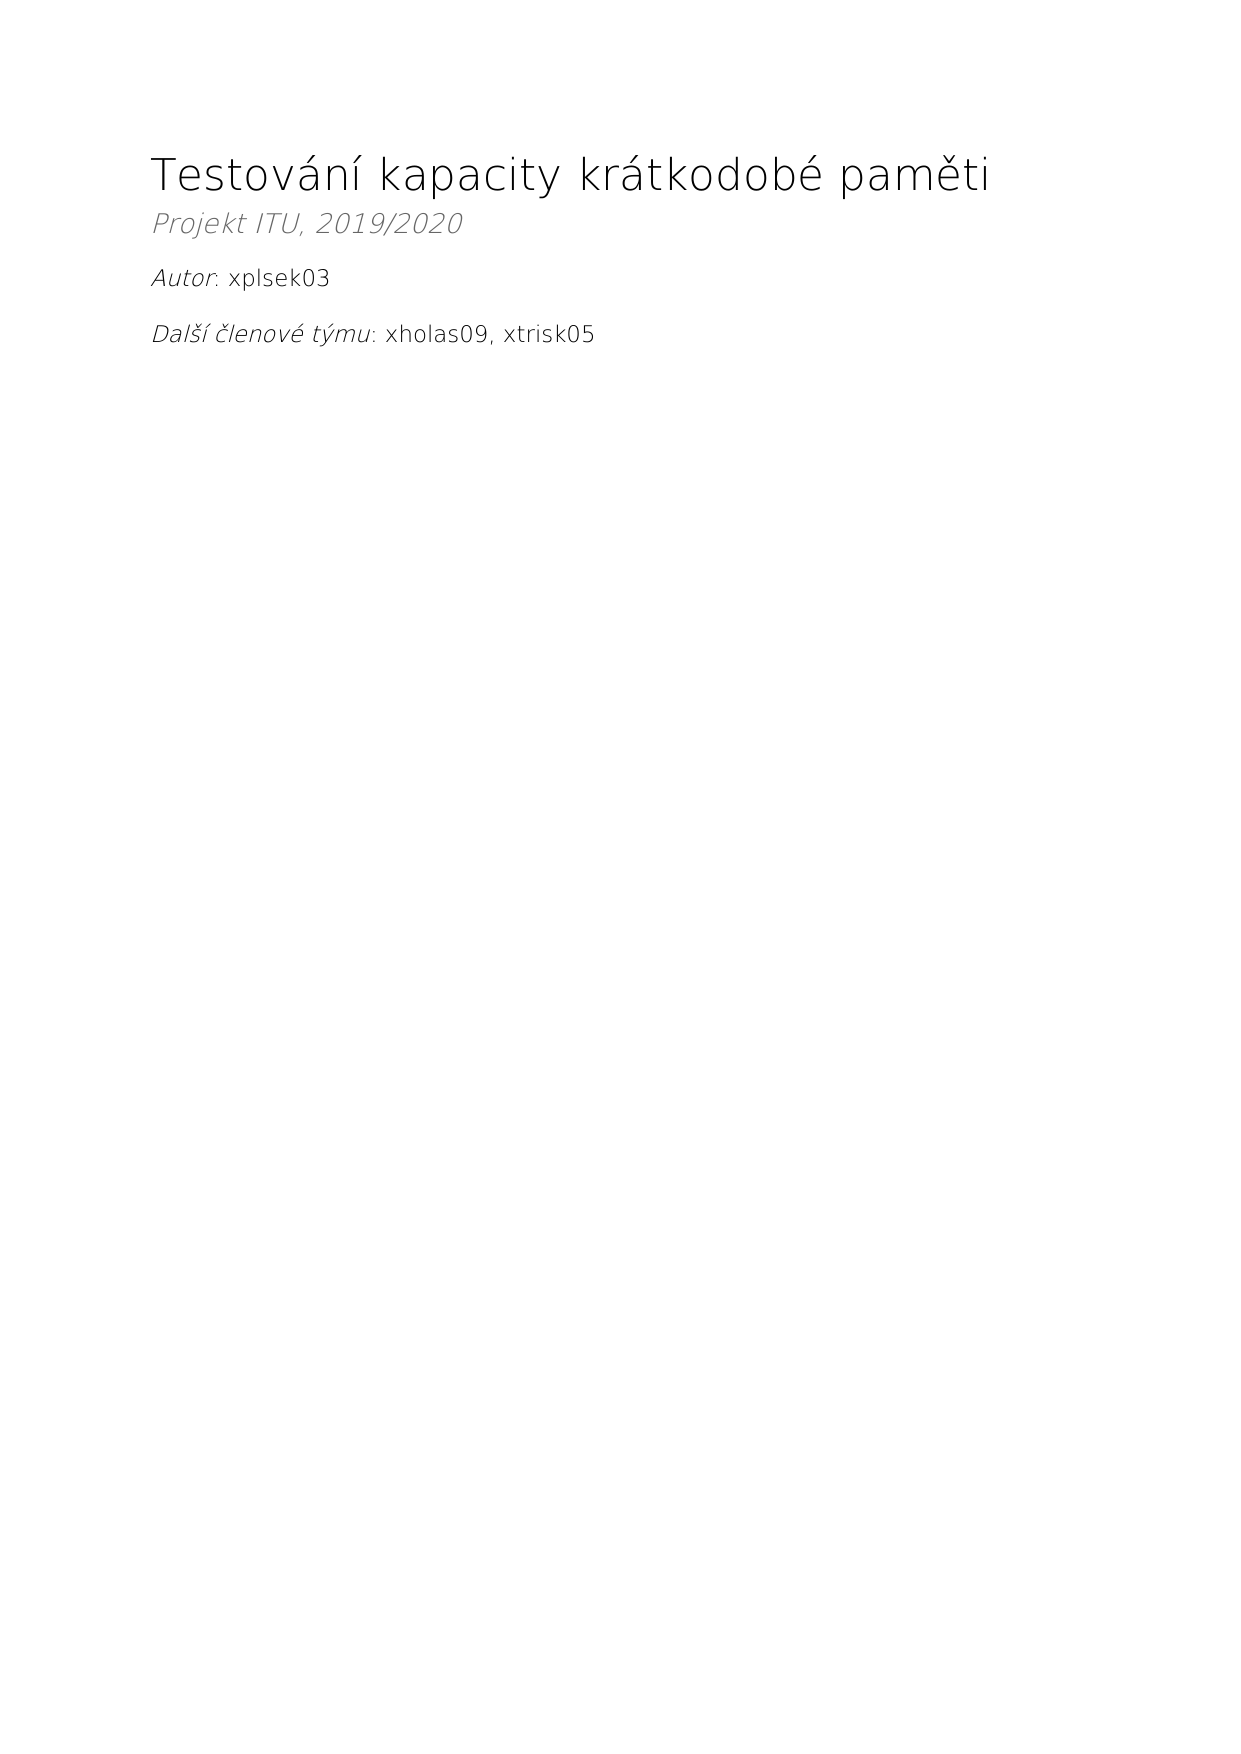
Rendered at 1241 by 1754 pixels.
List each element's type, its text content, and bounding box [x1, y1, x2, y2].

text Autor: xplsek03 [150, 266, 1090, 292]
title Testování kapacity krátkodobé paměti [150, 150, 1090, 201]
text Další členové týmu: xholas09, xtrisk05 [150, 321, 1090, 348]
subtitle Projekt ITU, 2019/2020 [150, 208, 1090, 240]
